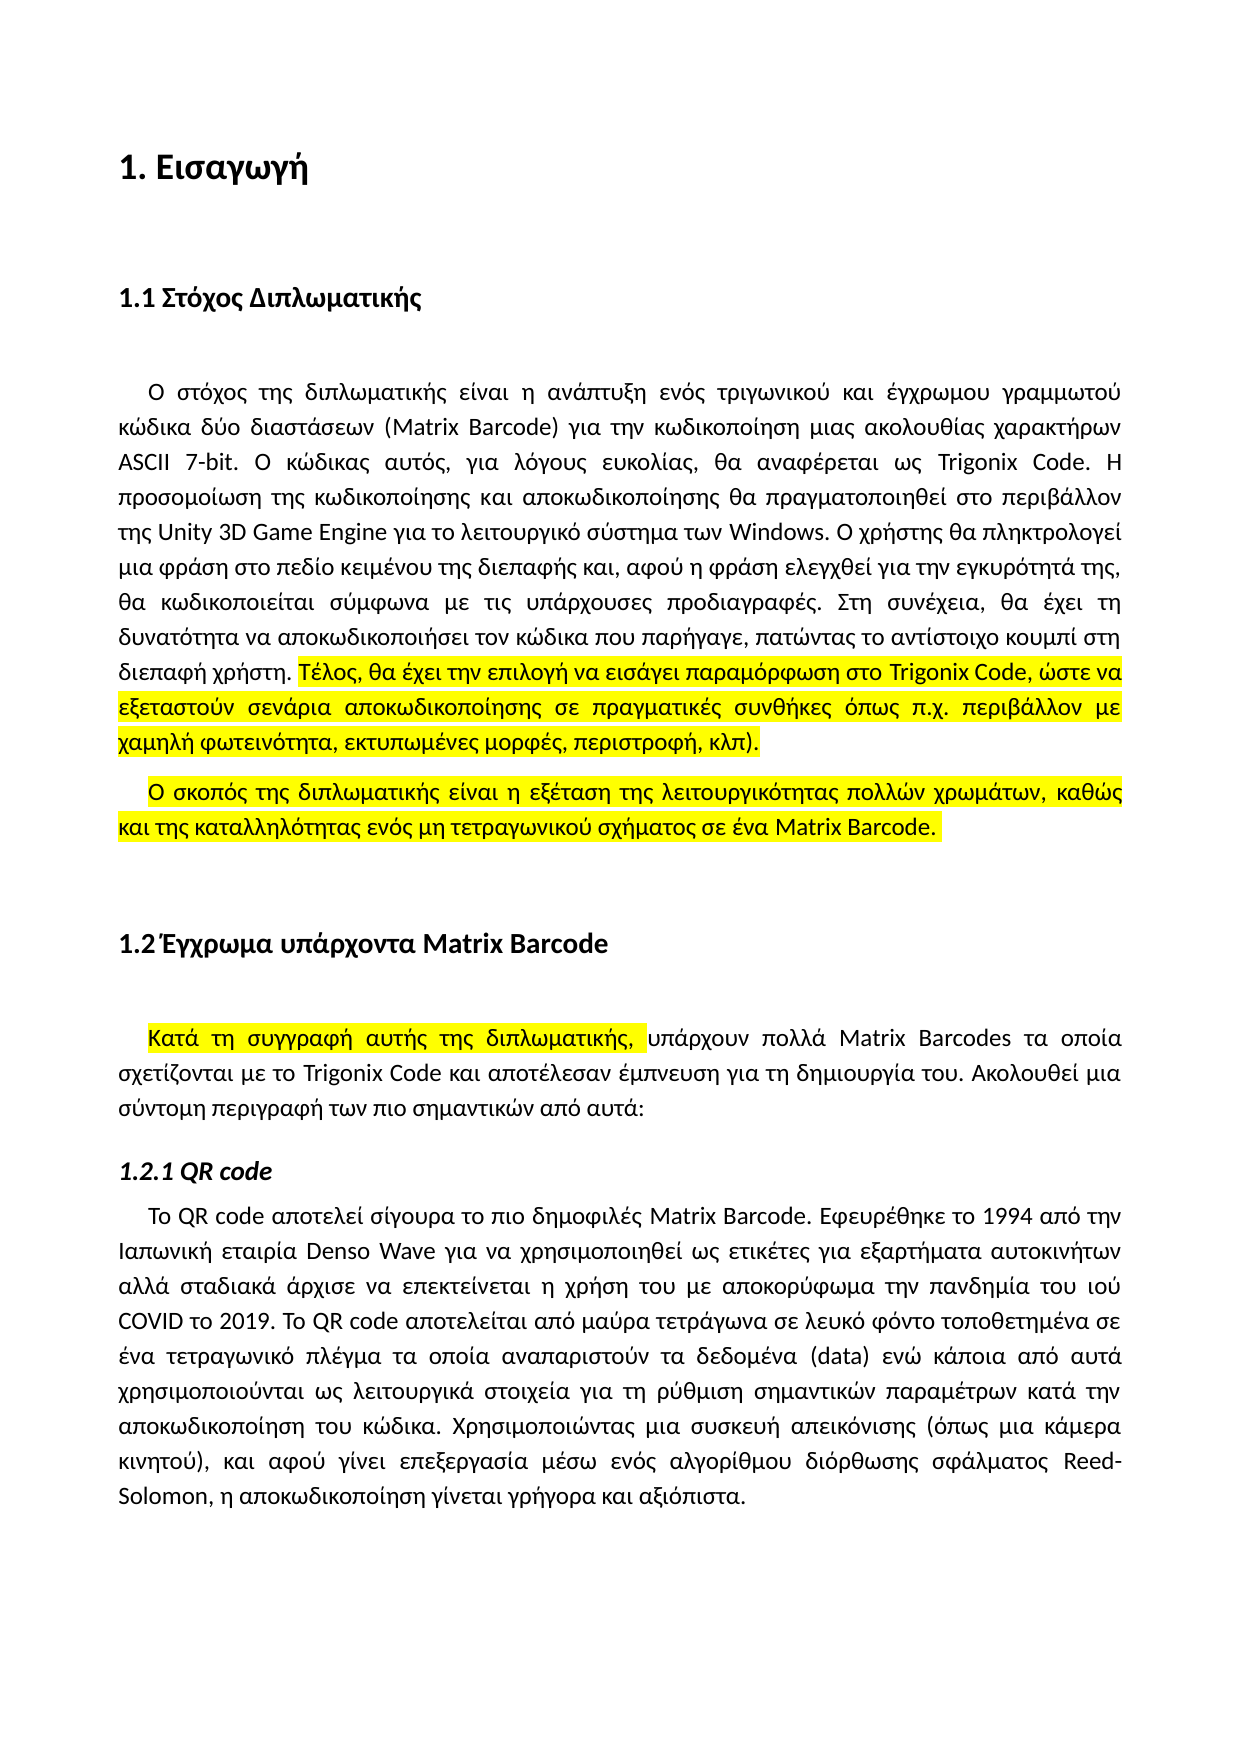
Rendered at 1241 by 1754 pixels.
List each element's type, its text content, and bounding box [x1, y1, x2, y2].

subtitle 1.1 Στόχος Διπλωματικής [118, 279, 1122, 314]
subtitle 1. Εισαγωγή [118, 143, 1122, 189]
text Ο σκοπός της διπλωματικής είναι η εξέταση της λειτουργικότητας πολλών χρωμάτων, καθώς και της καταλληλότητας ενός μη τετραγωνικού σχήματος σε ένα Matrix Barcode. [118, 776, 1122, 842]
text Το QR code αποτελεί σίγουρα το πιο δημοφιλές Matrix Barcode. Εφευρέθηκε το 1994 από την Ιαπωνική εταιρία Denso Wave για να χρησιμοποιηθεί ως ετικέτες για εξαρτήματα αυτοκινήτων αλλά σταδιακά άρχισε να επεκτείνεται η χρήση του με αποκορύφωμα την πανδημία του ιού COVID το 2019. Το QR code αποτελείται από μαύρα τετράγωνα σε λευκό φόντο τοποθετημένα σε ένα τετραγωνικό πλέγμα τα οποία αναπαριστούν τα δεδομένα (data) ενώ κάποια από αυτά χρησιμοποιούνται ως λειτουργικά στοιχεία για τη ρύθμιση σημαντικών παραμέτρων κατά την αποκωδικοποίηση του κώδικα. Χρησιμοποιώντας μια συσκευή απεικόνισης (όπως μια κάμερα κινητού), και αφού γίνει επεξεργασία μέσω ενός αλγορίθμου διόρθωσης σφάλματος Reed-Solomon, η αποκωδικοποίηση γίνεται γρήγορα και αξιόπιστα. [118, 1200, 1122, 1511]
text Κατά τη συγγραφή αυτής της διπλωματικής, υπάρχουν πολλά Matrix Barcodes τα οποία σχετίζονται με το Trigonix Code και αποτέλεσαν έμπνευση για τη δημιουργία του. Ακολουθεί μια σύντομη περιγραφή των πιο σημαντικών από αυτά: [118, 1022, 1122, 1123]
subtitle 1.2.1 QR code [118, 1154, 1122, 1188]
text Ο στόχος της διπλωματικής είναι η ανάπτυξη ενός τριγωνικού και έγχρωμου γραμμωτού κώδικα δύο διαστάσεων (Matrix Barcode) για την κωδικοποίηση μιας ακολουθίας χαρακτήρων ASCII 7-bit. Ο κώδικας αυτός, για λόγους ευκολίας, θα αναφέρεται ως Trigonix Code. Η προσομοίωση της κωδικοποίησης και αποκωδικοποίησης θα πραγματοποιηθεί στο περιβάλλον της Unity 3D Game Engine για το λειτουργικό σύστημα των Windows. Ο χρήστης θα πληκτρολογεί μια φράση στο πεδίο κειμένου της διεπαφής και, αφού η φράση ελεγχθεί για την εγκυρότητά της, θα κωδικοποιείται σύμφωνα με τις υπάρχουσες προδιαγραφές. Στη συνέχεια, θα έχει τη δυνατότητα να αποκωδικοποιήσει τον κώδικα που παρήγαγε, πατώντας το αντίστοιχο κουμπί στη διεπαφή χρήστη. Τέλος, θα έχει την επιλογή να εισάγει παραμόρφωση στο Trigonix Code, ώστε να εξεταστούν σενάρια αποκωδικοποίησης σε πραγματικές συνθήκες όπως π.χ. περιβάλλον με χαμηλή φωτεινότητα, εκτυπωμένες μορφές, περιστροφή, κλπ). [118, 376, 1122, 757]
subtitle 1.2 Έγχρωμα υπάρχοντα Matrix Barcode [118, 925, 1122, 960]
